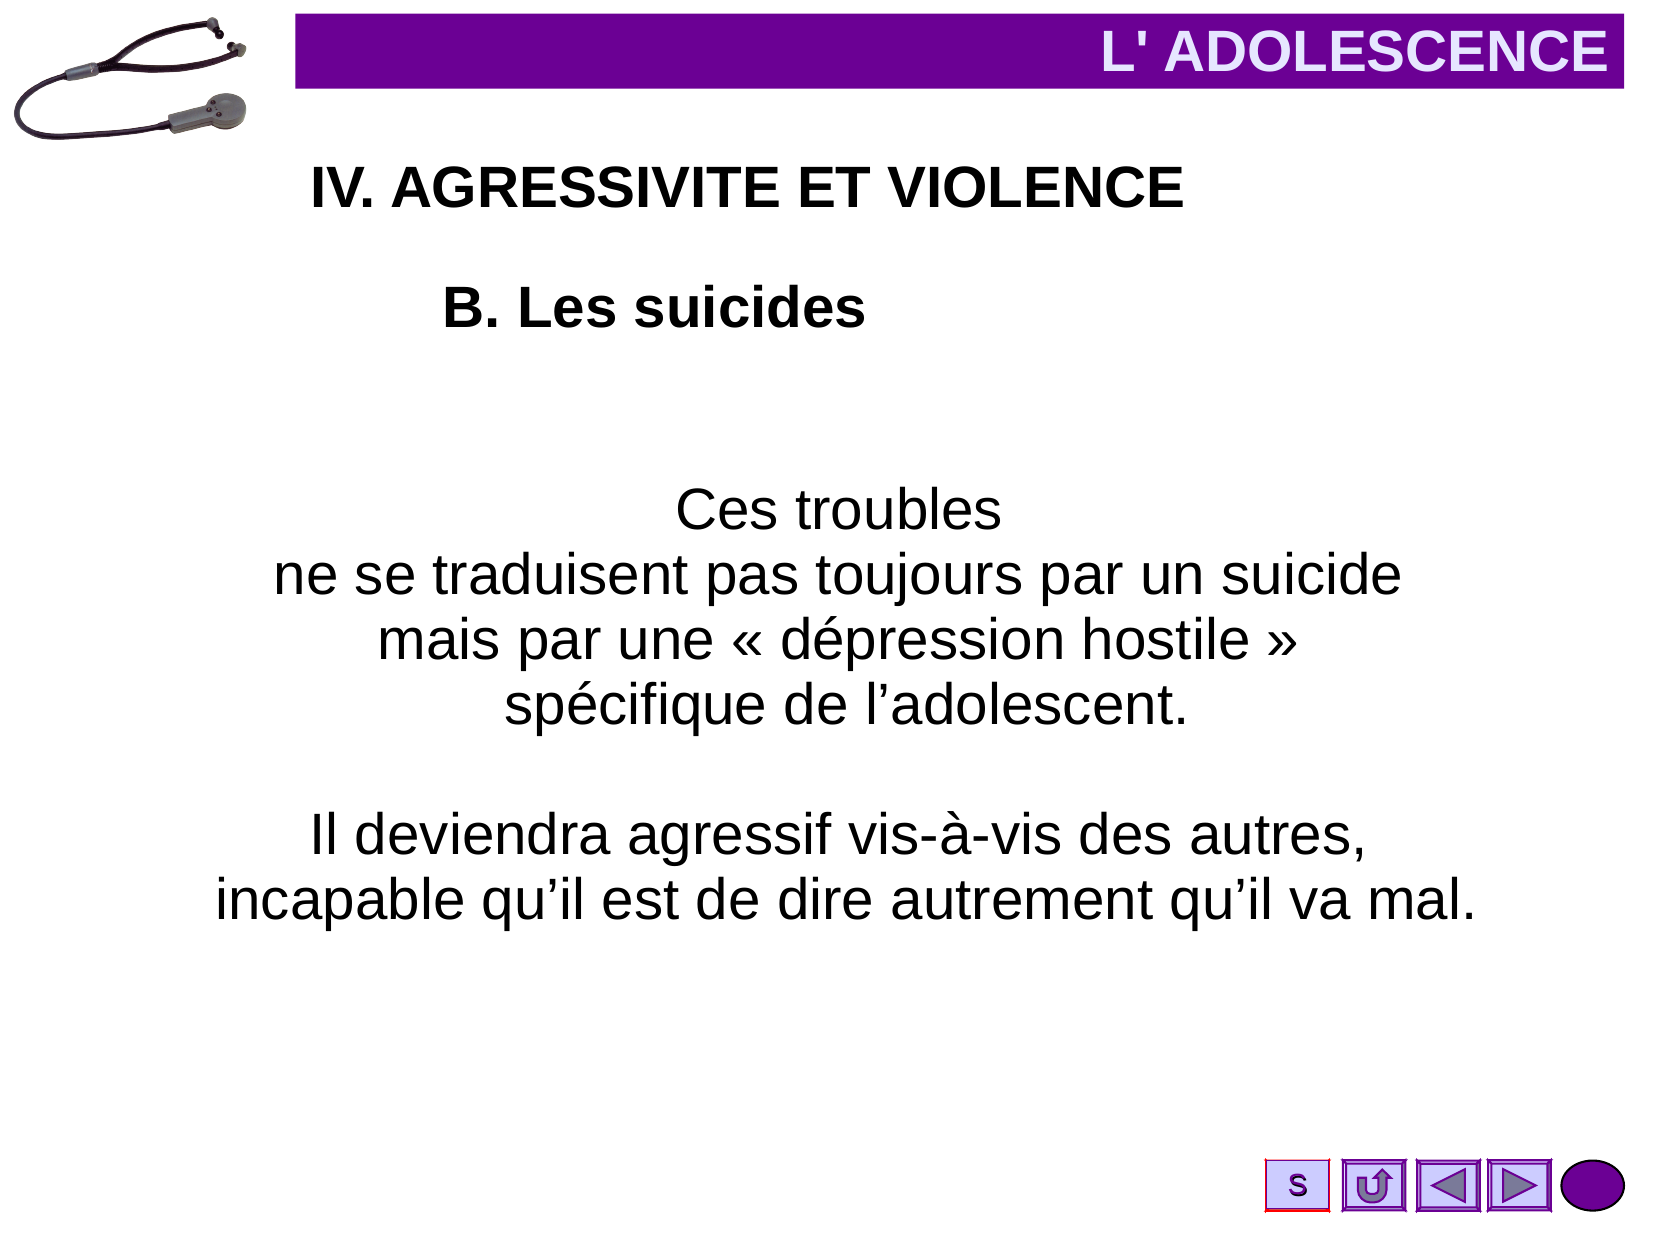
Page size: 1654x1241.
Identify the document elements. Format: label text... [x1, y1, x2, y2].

picture [8, 8, 260, 153]
text_box Ces troubles ne se traduisent pas toujours par un suicide mais par une « dépression hostile » spécifique de l’adolescent. Il deviendra agressif vis-à-vis des autres, incapable qu’il est de dire autrement qu’il va mal. [88, 295, 1607, 1114]
text_box IV. AGRESSIVITE ET VIOLENCE [295, 147, 1200, 230]
text_box B. Les suicides [442, 261, 1409, 295]
text_box L' ADOLESCENCE [295, 13, 1625, 89]
text_box [1561, 1160, 1625, 1211]
